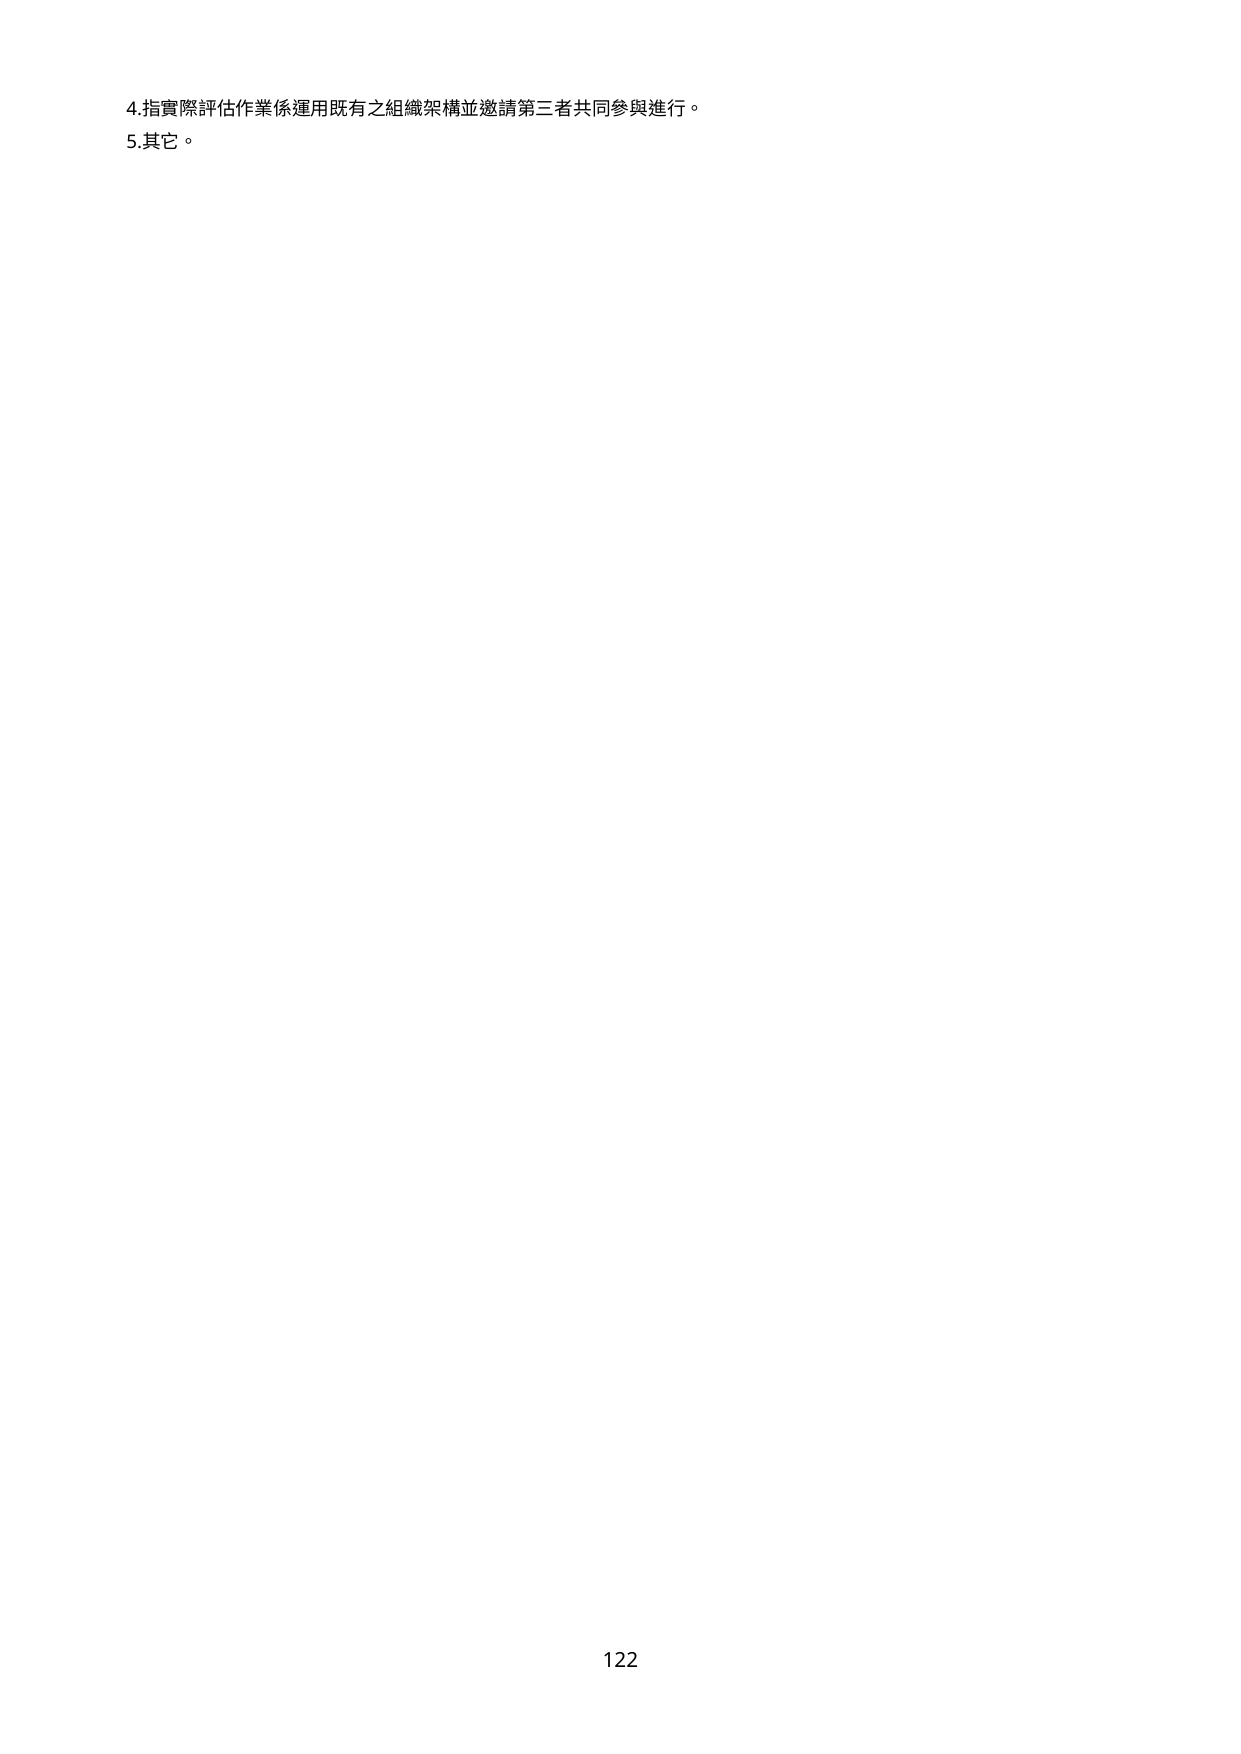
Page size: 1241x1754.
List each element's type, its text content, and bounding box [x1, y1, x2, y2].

text 4.指實際評估作業係運用既有之組織架構並邀請第三者共同參與進行。 [89, 89, 1152, 122]
text 5.其它。 [89, 122, 1152, 155]
